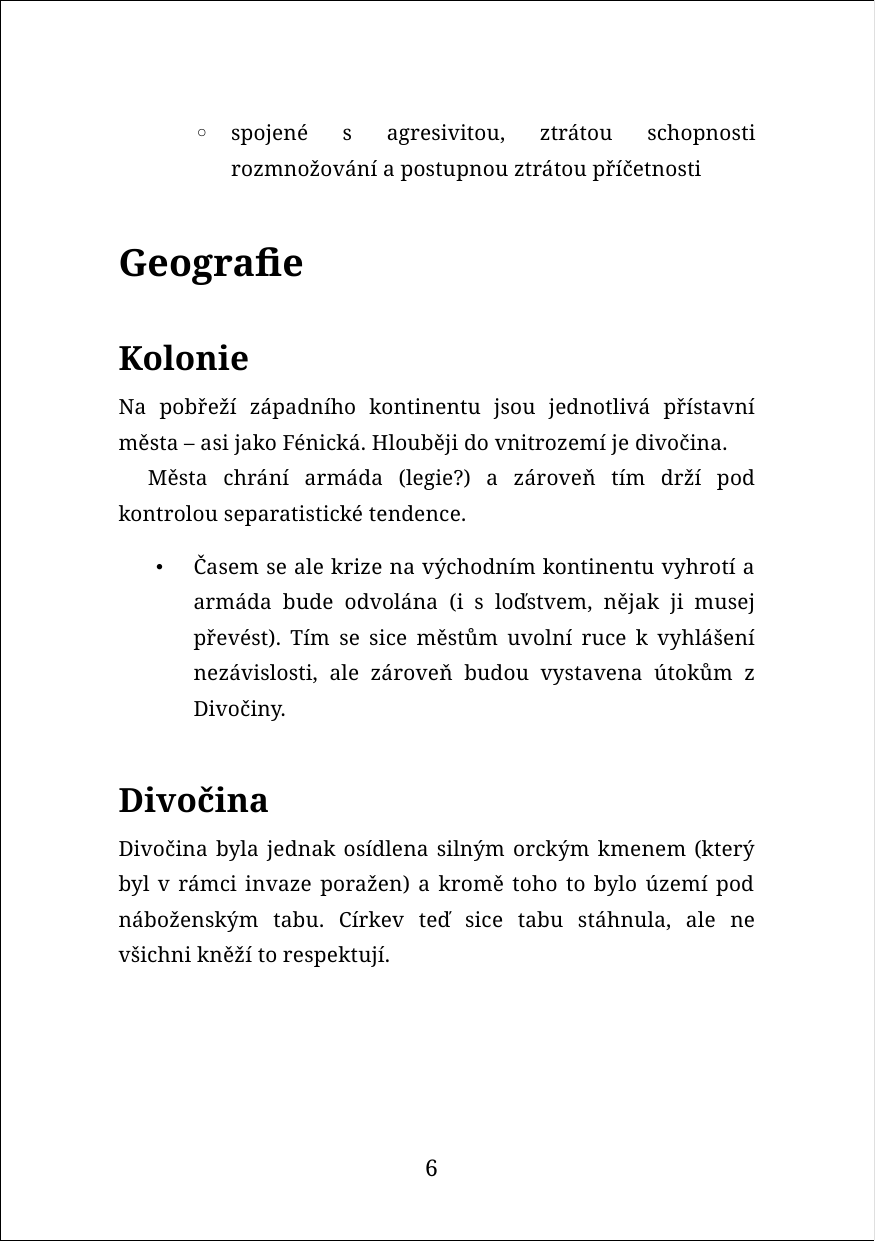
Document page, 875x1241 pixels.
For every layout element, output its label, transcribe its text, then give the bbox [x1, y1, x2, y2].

text Na pobřeží západního kontinentu jsou jednotlivá přístavní města – asi jako Fénická. Hlouběji do vnitrozemí je divočina. Města chrání armáda (legie?) a zároveň tím drží pod kontrolou separatistické tendence. [118, 392, 756, 527]
list spojené s agresivitou, ztrátou schopnosti rozmnožování a postupnou ztrátou příčetnosti [193, 118, 756, 182]
subtitle Divočina [118, 777, 756, 822]
text Divočina byla jednak osídlena silným orckým kmenem (který byl v rámci invaze poražen) a kromě toho to bylo území pod náboženským tabu. Církev teď sice tabu stáhnula, ale ne všichni kněží to respektují. [118, 834, 756, 969]
subtitle Kolonie [118, 335, 756, 380]
list Časem se ale krize na východním kontinentu vyhrotí a armáda bude odvolána (i s loďstvem, nějak ji musej převést). Tím se sice městům uvolní ruce k vyhlášení nezávislosti, ale zároveň budou vystavena útokům z Divočiny. [156, 552, 756, 722]
subtitle Geografie [118, 237, 756, 288]
